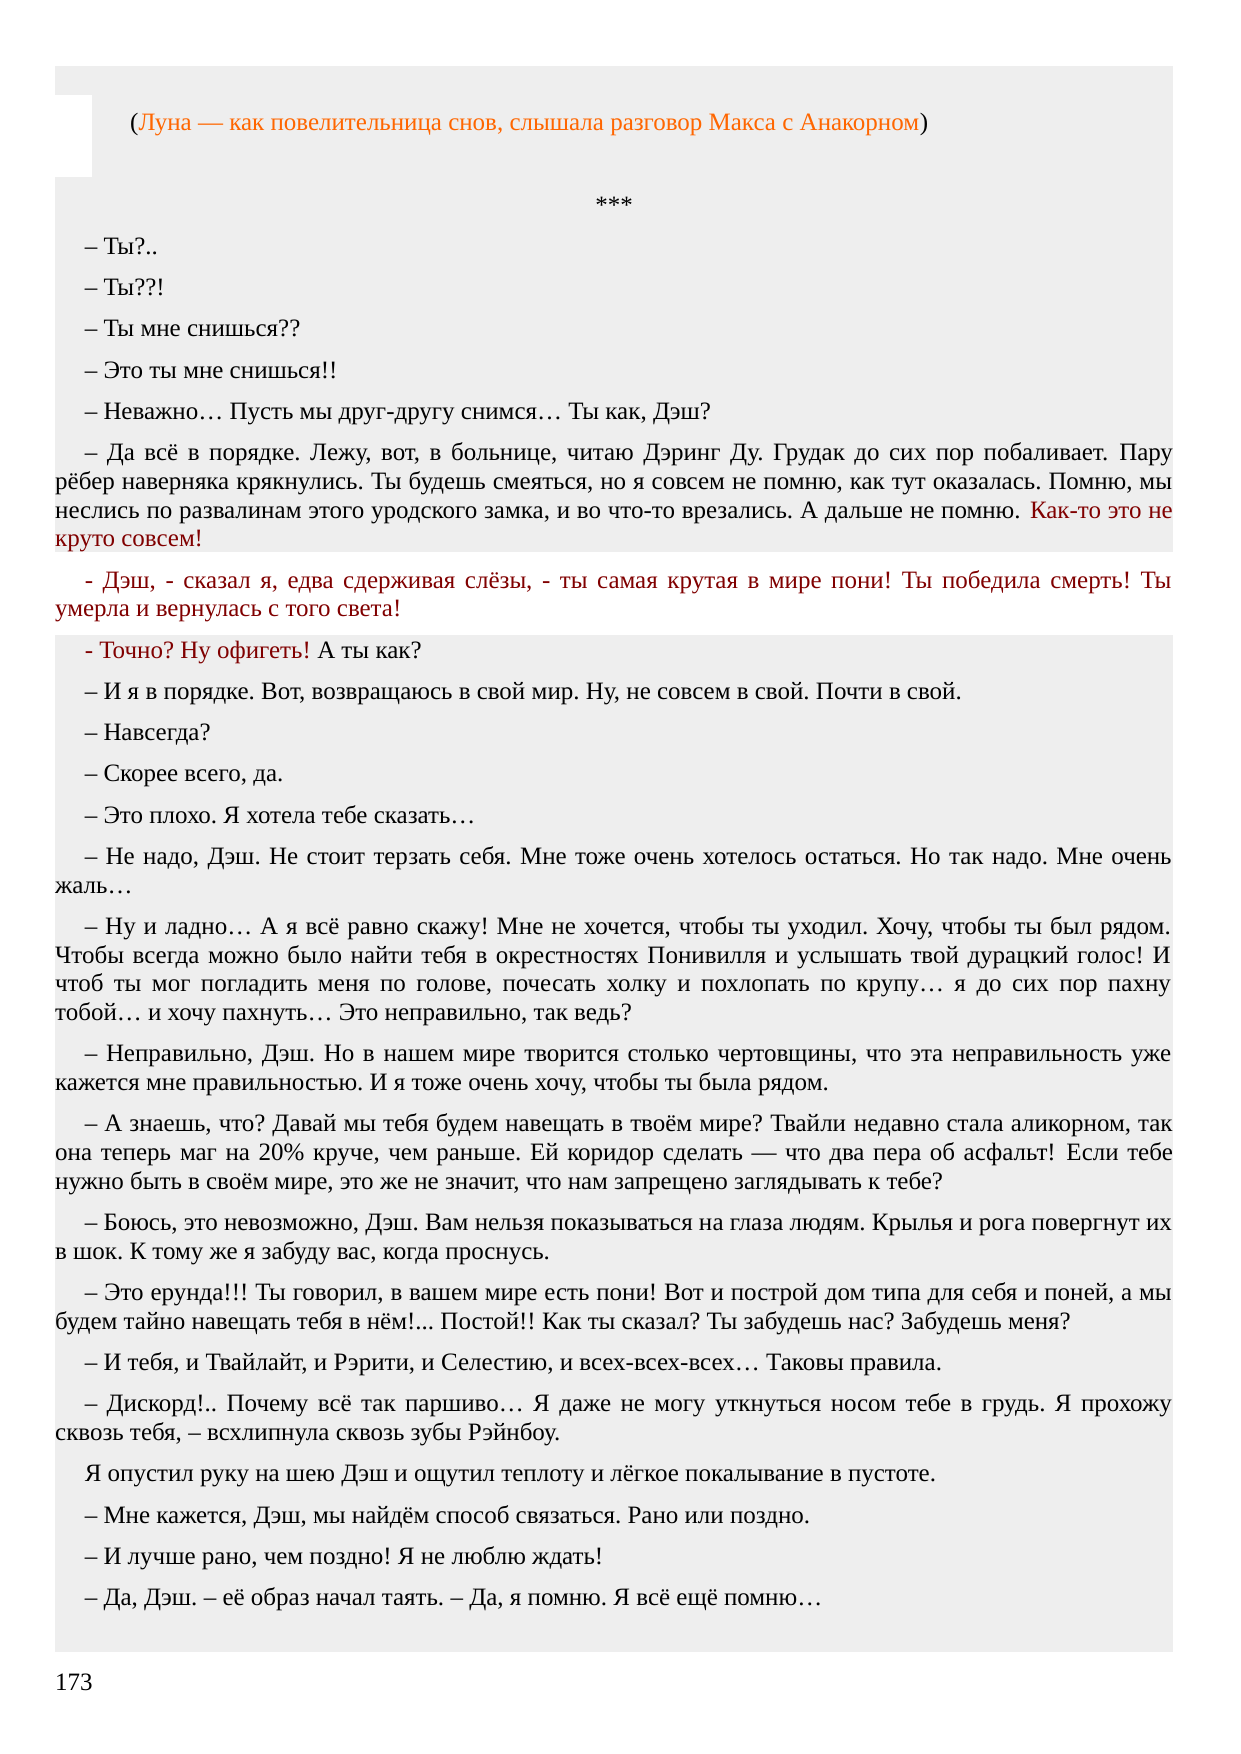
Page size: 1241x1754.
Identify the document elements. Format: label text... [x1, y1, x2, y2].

text – Ну и ладно… А я всё равно скажу! Мне не хочется, чтобы ты уходил. Хочу, чтобы ты был рядом. Чтобы всегда можно было найти тебя в окрестностях Понивилля и услышать твой дурацкий голос! И чтоб ты мог погладить меня по голове, почесать холку и похлопать по крупу… я до сих пор пахну тобой… и хочу пахнуть… Это неправильно, так ведь? [55, 911, 1173, 1026]
text – Да всё в порядке. Лежу, вот, в больнице, читаю Дэринг Ду. Грудак до сих пор побаливает. Пару рёбер наверняка крякнулись. Ты будешь смеяться, но я совсем не помню, как тут оказалась. Помню, мы неслись по развалинам этого уродского замка, и во что-то врезались. А дальше не помню. Как-то это не круто совсем! [55, 437, 1173, 552]
text – Ты?.. [55, 231, 1173, 260]
text – Это плохо. Я хотела тебе сказать… [55, 800, 1173, 828]
text - Точно? Ну офигеть! А ты как? [55, 635, 1173, 663]
text – Навсегда? [55, 717, 1173, 746]
text – Это ты мне снишься!! [55, 355, 1173, 383]
text – Не надо, Дэш. Не стоит терзать себя. Мне тоже очень хотелось остаться. Но так надо. Мне очень жаль… [55, 841, 1173, 898]
text – Ты??! [55, 272, 1173, 301]
text Я опустил руку на шею Дэш и ощутил теплоту и лёгкое покалывание в пустоте. [55, 1458, 1173, 1487]
text – Неважно… Пусть мы друг-другу снимся… Ты как, Дэш? [55, 396, 1173, 425]
text – И тебя, и Твайлайт, и Рэрити, и Селестию, и всех-всех-всех… Таковы правила. [55, 1347, 1173, 1376]
list (Луна — как повелительница снов, слышала разговор Макса с Анакорном) [92, 107, 1173, 136]
text *** [55, 190, 1173, 218]
text – Ты мне снишься?? [55, 313, 1173, 342]
text – Мне кажется, Дэш, мы найдём способ связаться. Рано или поздно. [55, 1500, 1173, 1528]
text – Это ерунда!!! Ты говорил, в вашем мире есть пони! Вот и построй дом типа для себя и поней, а мы будем тайно навещать тебя в нём!... Постой!! Как ты сказал? Ты забудешь нас? Забудешь меня? [55, 1277, 1173, 1335]
text – Дискорд!.. Почему всё так паршиво… Я даже не могу уткнуться носом тебе в грудь. Я прохожу сквозь тебя, – всхлипнула сквозь зубы Рэйнбоу. [55, 1388, 1173, 1446]
text – А знаешь, что? Давай мы тебя будем навещать в твоём мире? Твайли недавно стала аликорном, так она теперь маг на 20% круче, чем раньше. Ей коридор сделать — что два пера об асфальт! Если тебе нужно быть в своём мире, это же не значит, что нам запрещено заглядывать к тебе? [55, 1108, 1173, 1195]
text - Дэш, - сказал я, едва сдерживая слёзы, - ты самая крутая в мире пони! Ты победила смерть! Ты умерла и вернулась с того света! [55, 565, 1173, 622]
text – И лучше рано, чем поздно! Я не люблю ждать! [55, 1541, 1173, 1570]
text – Неправильно, Дэш. Но в нашем мире творится столько чертовщины, что эта неправильность уже кажется мне правильностью. И я тоже очень хочу, чтобы ты была рядом. [55, 1038, 1173, 1096]
text – И я в порядке. Вот, возвращаюсь в свой мир. Ну, не совсем в свой. Почти в свой. [55, 676, 1173, 705]
text – Скорее всего, да. [55, 758, 1173, 787]
text – Боюсь, это невозможно, Дэш. Вам нельзя показываться на глаза людям. Крылья и рога повергнут их в шок. К тому же я забуду вас, когда проснусь. [55, 1207, 1173, 1265]
text – Да, Дэш. – её образ начал таять. – Да, я помню. Я всё ещё помню… [55, 1582, 1173, 1611]
